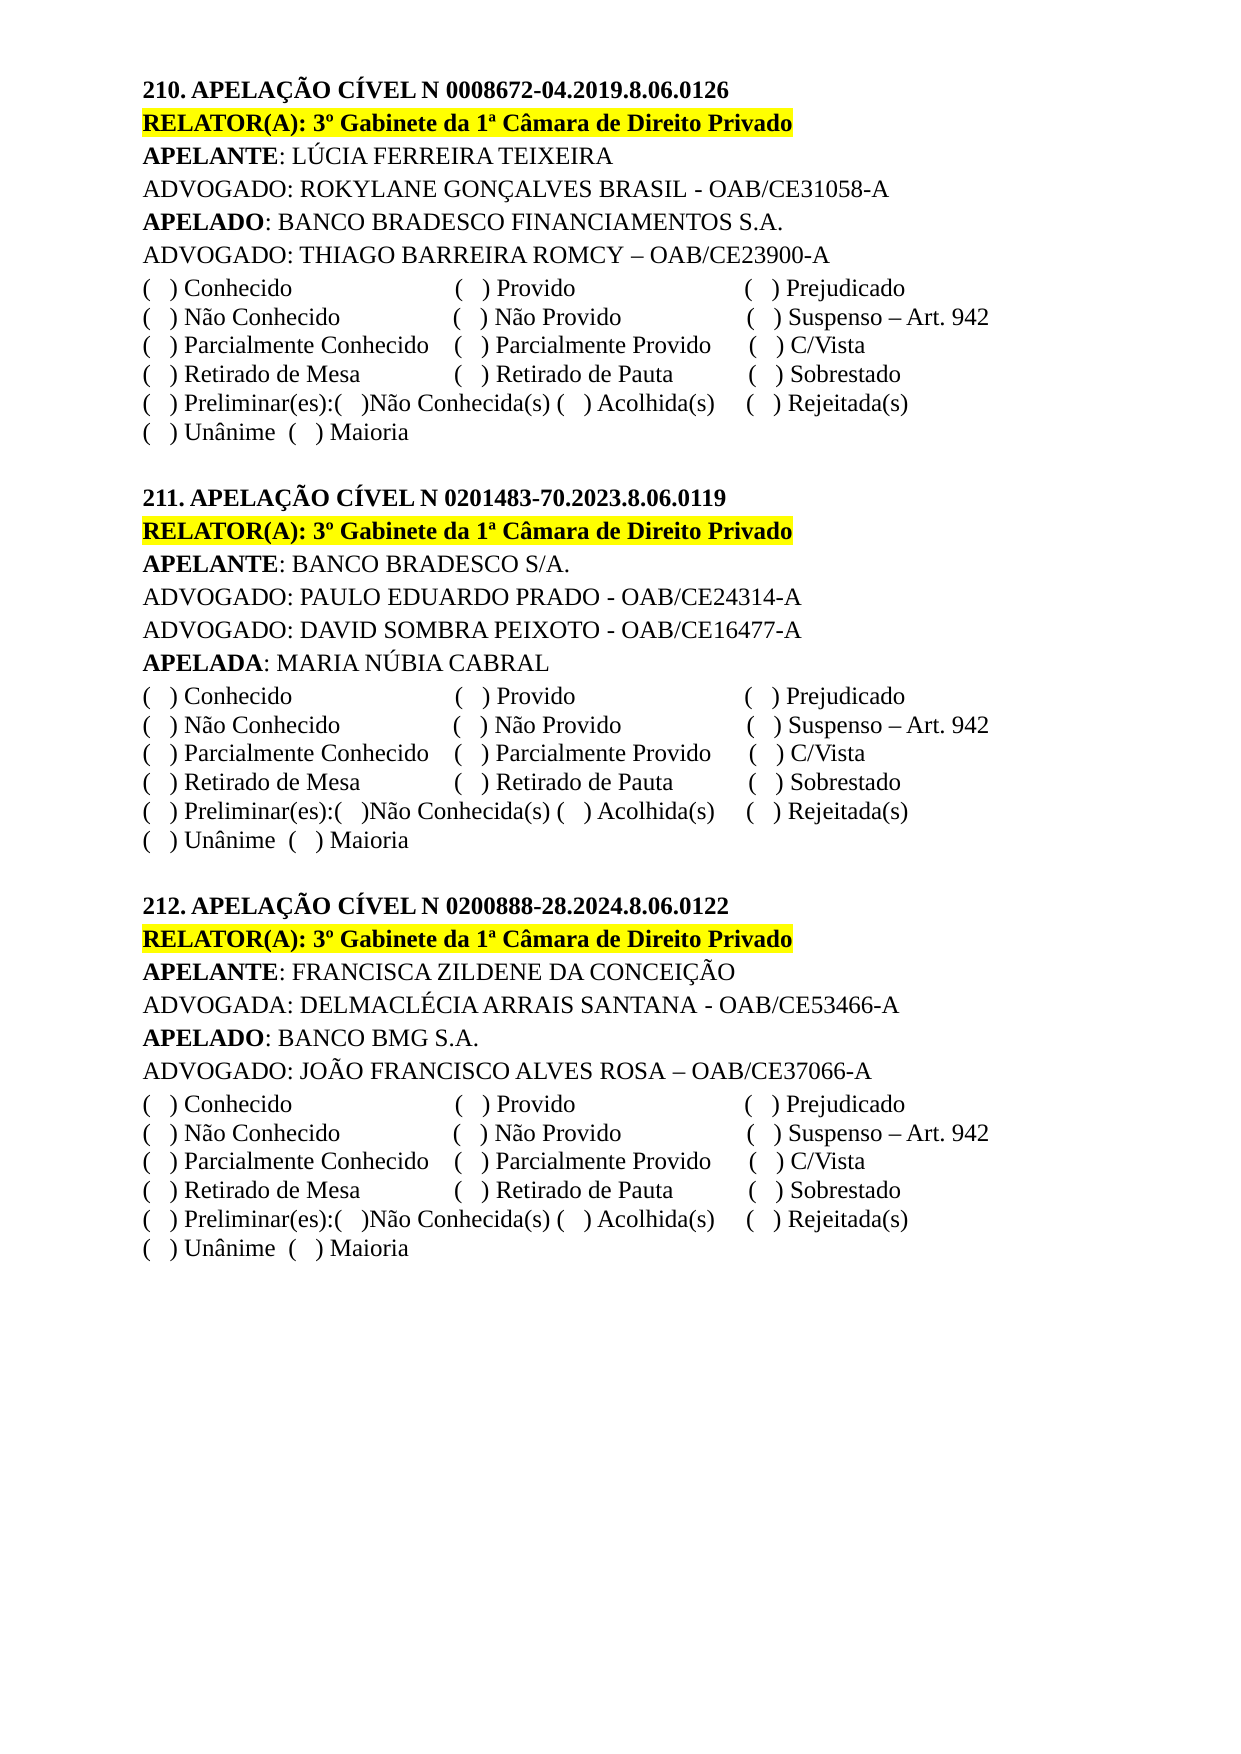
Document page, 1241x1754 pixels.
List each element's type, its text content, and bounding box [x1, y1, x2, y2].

text 210. APELAÇÃO CÍVEL N 0008672-04.2019.8.06.0126 RELATOR(A): 3º Gabinete da 1ª Câmara de Direito Privado APELANTE: LÚCIA FERREIRA TEIXEIRA ADVOGADO: ROKYLANE GONÇALVES BRASIL - OAB/CE31058-A APELADO: BANCO BRADESCO FINANCIAMENTOS S.A. ADVOGADO: THIAGO BARREIRA ROMCY – OAB/CE23900-A [142, 75, 1141, 269]
text ( ) Parcialmente Conhecido ( ) Parcialmente Provido ( ) C/Vista [142, 331, 1158, 359]
text ( ) Retirado de Mesa ( ) Retirado de Pauta ( ) Sobrestado [142, 767, 1158, 796]
text ( ) Unânime ( ) Maioria [142, 1233, 1141, 1327]
text ( ) Retirado de Mesa ( ) Retirado de Pauta ( ) Sobrestado [142, 359, 1158, 388]
text ( ) Preliminar(es):( )Não Conhecida(s) ( ) Acolhida(s) ( ) Rejeitada(s) [142, 796, 1158, 825]
text ( ) Preliminar(es):( )Não Conhecida(s) ( ) Acolhida(s) ( ) Rejeitada(s) [142, 388, 1158, 417]
text ( ) Conhecido ( ) Provido ( ) Prejudicado [142, 681, 1141, 710]
text ( ) Unânime ( ) Maioria 211. APELAÇÃO CÍVEL N 0201483-70.2023.8.06.0119 RELATOR(A): 3º Gabinete da 1ª Câmara de Direito Privado APELANTE: BANCO BRADESCO S/A. ADVOGADO: PAULO EDUARDO PRADO - OAB/CE24314-A ADVOGADO: DAVID SOMBRA PEIXOTO - OAB/CE16477-A APELADA: MARIA NÚBIA CABRAL [142, 417, 1141, 677]
text ( ) Retirado de Mesa ( ) Retirado de Pauta ( ) Sobrestado [142, 1175, 1158, 1204]
text ( ) Não Conhecido ( ) Não Provido ( ) Suspenso – Art. 942 [142, 302, 1158, 331]
text ( ) Parcialmente Conhecido ( ) Parcialmente Provido ( ) C/Vista [142, 738, 1158, 767]
text ( ) Conhecido ( ) Provido ( ) Prejudicado [142, 1089, 1141, 1118]
text ( ) Não Conhecido ( ) Não Provido ( ) Suspenso – Art. 942 [142, 710, 1158, 738]
text ( ) Preliminar(es):( )Não Conhecida(s) ( ) Acolhida(s) ( ) Rejeitada(s) [142, 1204, 1158, 1233]
text ( ) Unânime ( ) Maioria 212. APELAÇÃO CÍVEL N 0200888-28.2024.8.06.0122 RELATOR(A): 3º Gabinete da 1ª Câmara de Direito Privado APELANTE: FRANCISCA ZILDENE DA CONCEIÇÃO ADVOGADA: DELMACLÉCIA ARRAIS SANTANA - OAB/CE53466-A APELADO: BANCO BMG S.A. ADVOGADO: JOÃO FRANCISCO ALVES ROSA – OAB/CE37066-A [142, 825, 1141, 1085]
text ( ) Conhecido ( ) Provido ( ) Prejudicado [142, 273, 1141, 302]
text ( ) Não Conhecido ( ) Não Provido ( ) Suspenso – Art. 942 [142, 1118, 1158, 1146]
text ( ) Parcialmente Conhecido ( ) Parcialmente Provido ( ) C/Vista [142, 1146, 1158, 1175]
